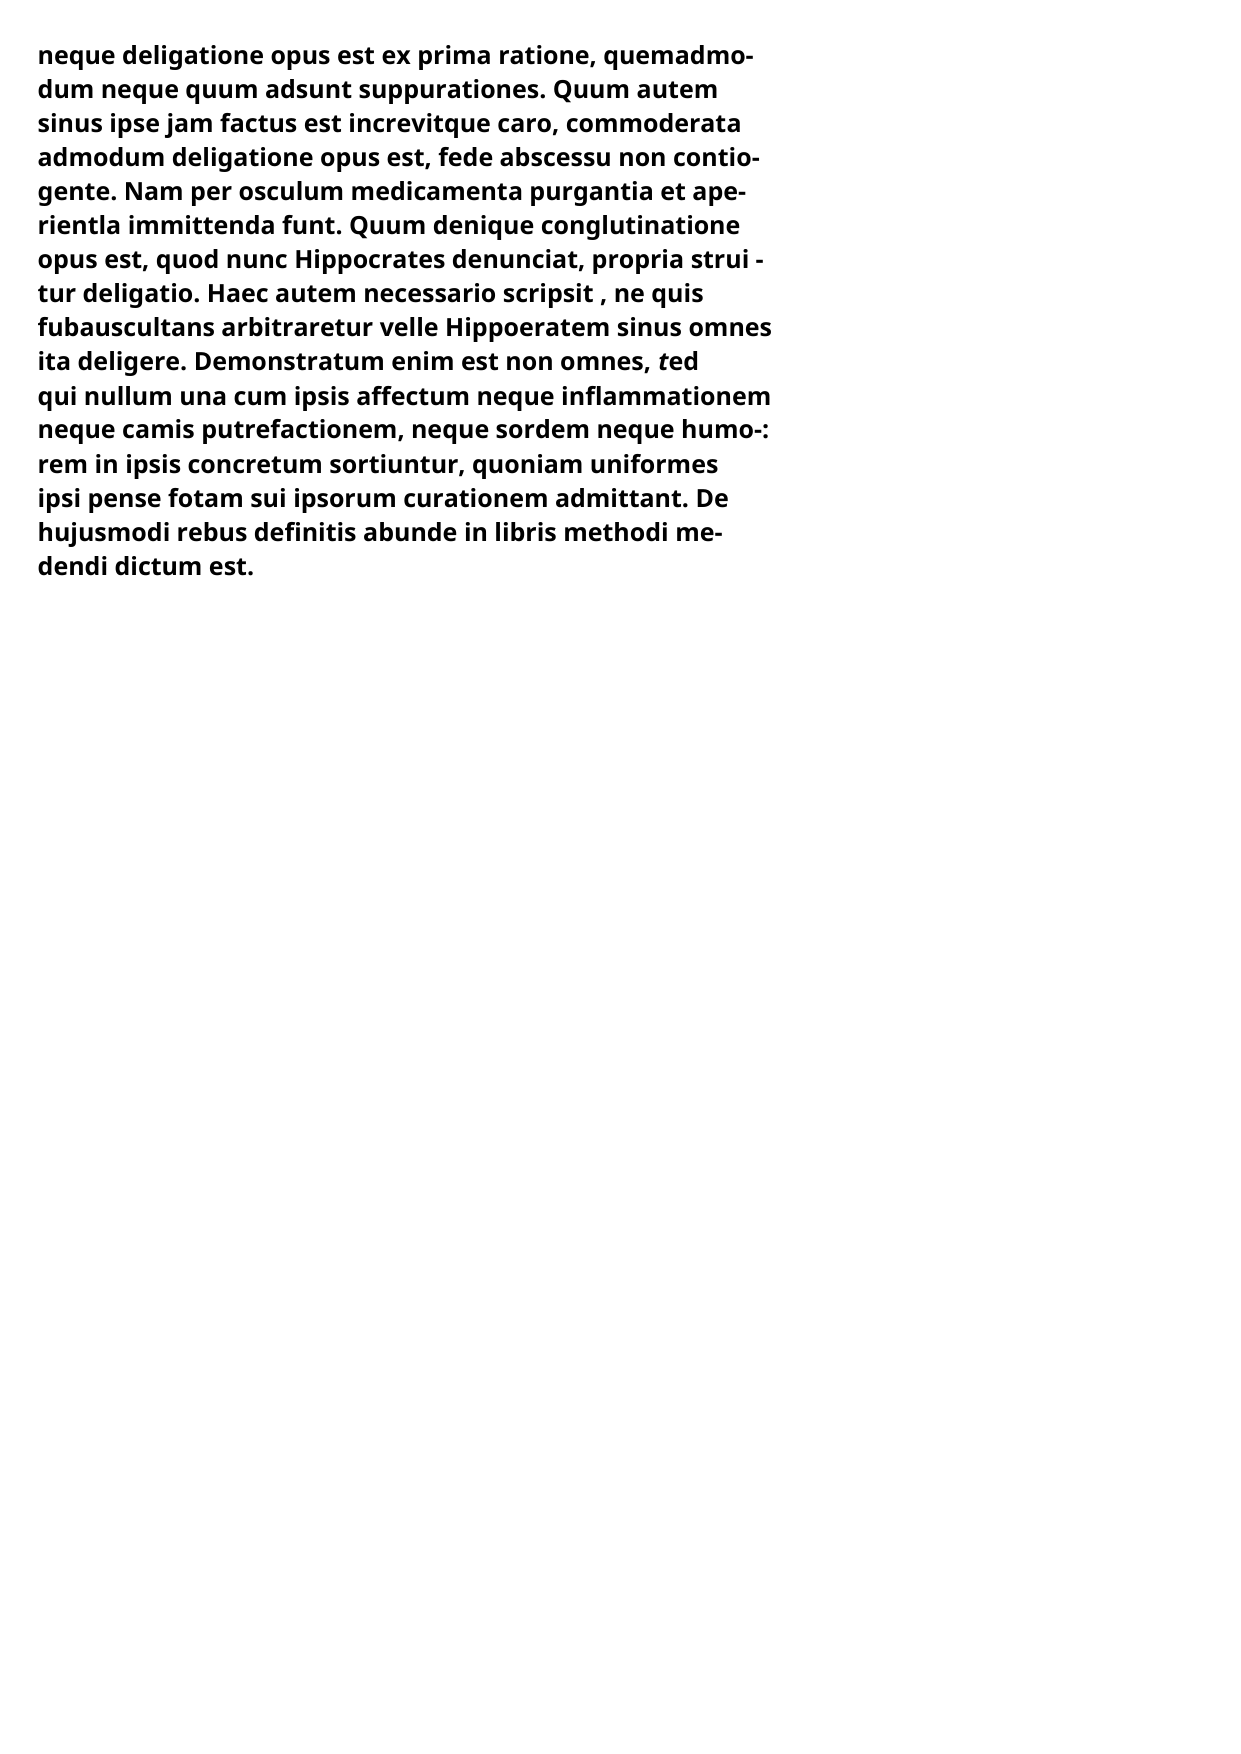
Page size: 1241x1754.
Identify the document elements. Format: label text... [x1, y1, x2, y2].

text neque deligatione opus est ex prima ratione, quemadmo- dum neque quum adsunt suppurationes. Quum autem sinus ipse jam factus est increvitque caro, commoderata admodum deligatione opus est, fede abscessu non contio- gente. Nam per osculum medicamenta purgantia et ape- rientla immittenda funt. Quum denique conglutinatione opus est, quod nunc Hippocrates denunciat, propria strui - tur deligatio. Haec autem necessario scripsit , ne quis fubauscultans arbitraretur velle Hippoeratem sinus omnes ita deligere. Demonstratum enim est non omnes, ted qui nullum una cum ipsis affectum neque inflammationem neque camis putrefactionem, neque sordem neque humo-: rem in ipsis concretum sortiuntur, quoniam uniformes ipsi pense fotam sui ipsorum curationem admittant. De hujusmodi rebus definitis abunde in libris methodi me- dendi dictum est. [37, 37, 1203, 582]
